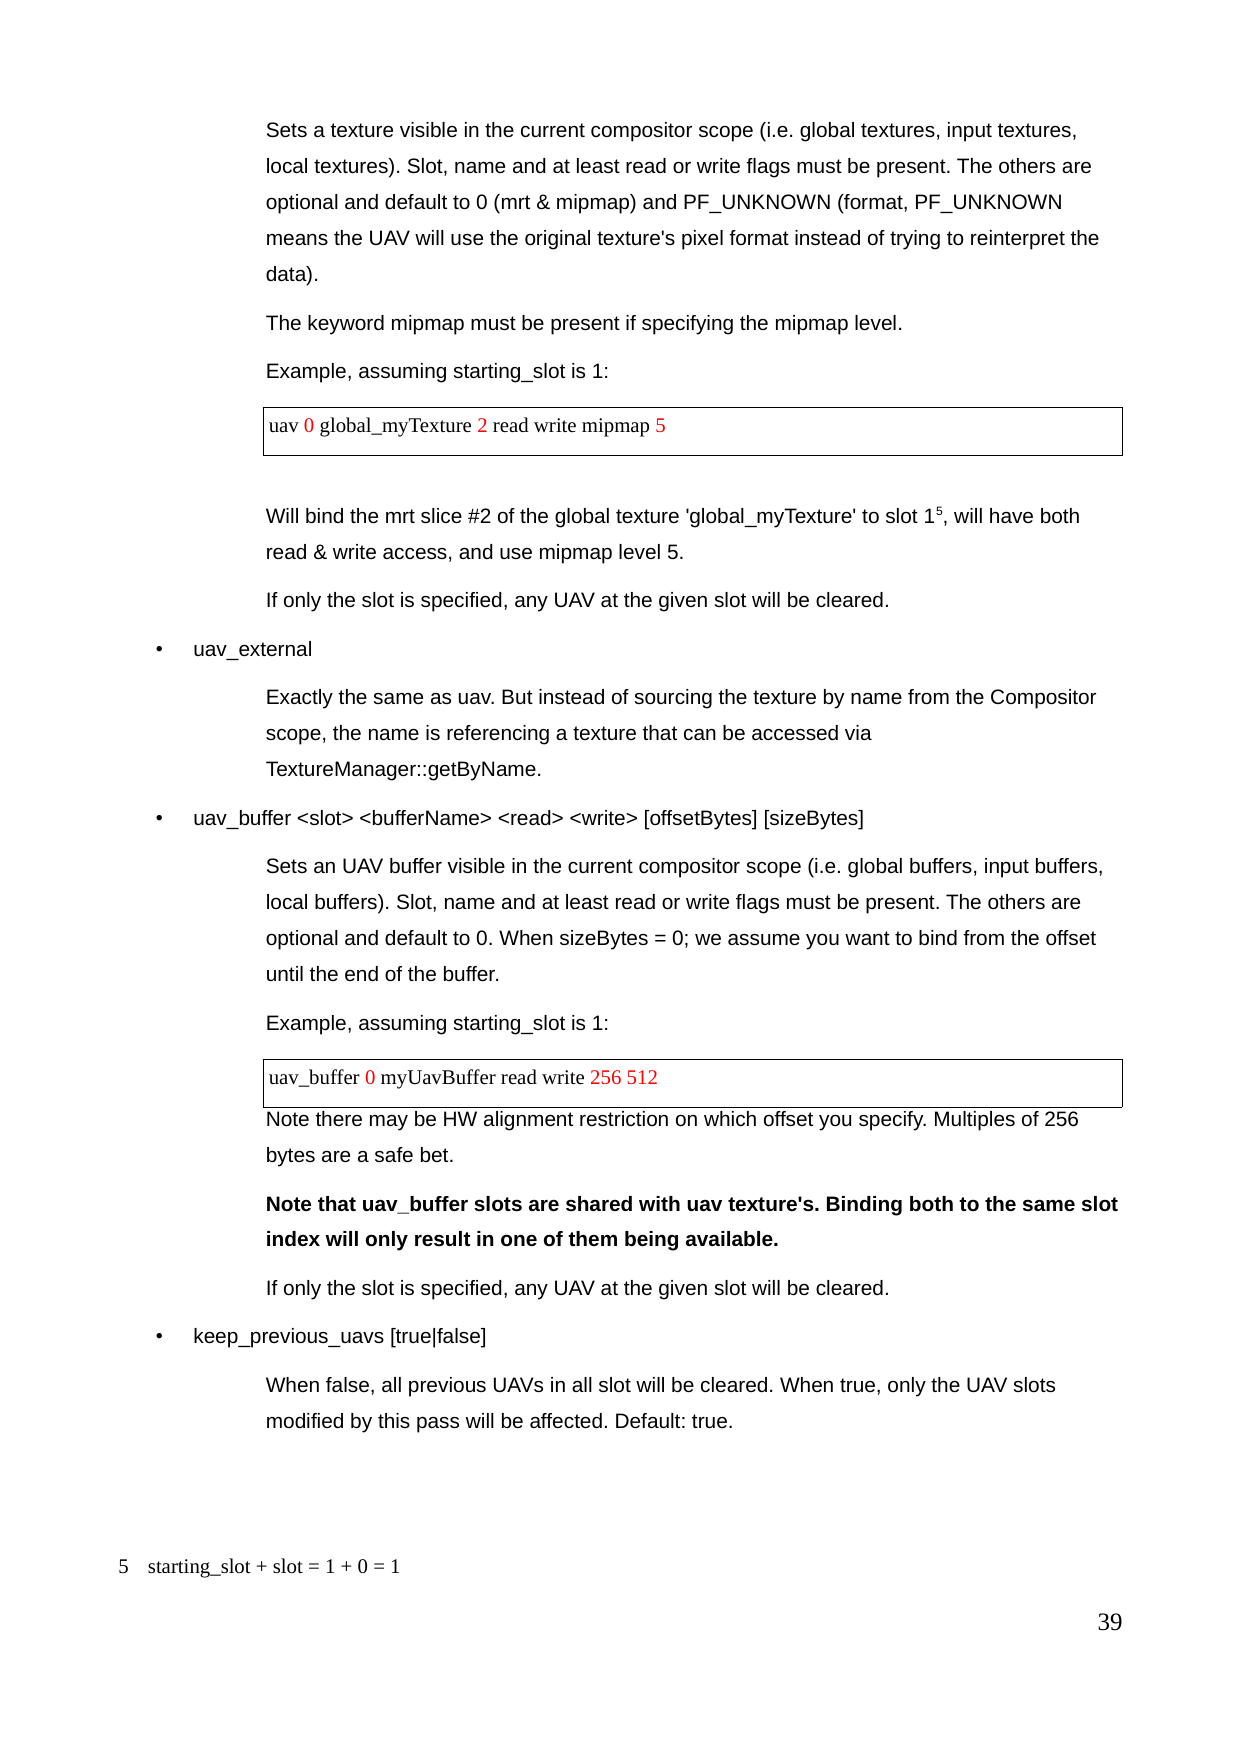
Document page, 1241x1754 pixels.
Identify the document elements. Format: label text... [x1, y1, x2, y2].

text Sets an UAV buffer visible in the current compositor scope (i.e. global buffers, input buffers, local buffers). Slot, name and at least read or write flags must be present. The others are optional and default to 0. When sizeBytes = 0; we assume you want to bind from the offset until the end of the buffer. [266, 854, 1122, 986]
list uav_external [156, 637, 1122, 661]
list keep_previous_uavs [true|false] [156, 1324, 1122, 1348]
text If only the slot is specified, any UAV at the given slot will be cleared. [266, 588, 1122, 612]
text Note there may be HW alignment restriction on which offset you specify. Multiples of 256 bytes are a safe bet. [266, 1108, 1122, 1167]
text Exactly the same as uav. But instead of sourcing the texture by name from the Compositor scope, the name is referencing a texture that can be accessed via TextureManager::getByName. [266, 685, 1122, 781]
text When false, all previous UAVs in all slot will be cleared. When true, only the UAV slots modified by this pass will be affected. Default: true. [266, 1373, 1122, 1433]
table_header uav_buffer 0 myUavBuffer read write 256 512 [264, 1060, 1122, 1107]
list uav_buffer <slot> <bufferName> <read> <write> [offsetBytes] [sizeBytes] [156, 806, 1122, 829]
text If only the slot is specified, any UAV at the given slot will be cleared. [266, 1276, 1122, 1300]
text Will bind the mrt slice #2 of the global texture 'global_myTexture' to slot 1, will have both read & write access, and use mipmap level 5. [266, 504, 1122, 564]
text Example, assuming starting_slot is 1: [266, 359, 1122, 383]
text starting_slot + slot = 1 + 0 = 1 [118, 1553, 1122, 1578]
text Note that uav_buffer slots are shared with uav texture's. Binding both to the same slot index will only result in one of them being available. [266, 1191, 1122, 1251]
text The keyword mipmap must be present if specifying the mipmap level. [266, 310, 1122, 334]
table_header uav 0 global_myTexture 2 read write mipmap 5 [264, 408, 1122, 455]
text Example, assuming starting_slot is 1: [266, 1010, 1122, 1034]
text Sets a texture visible in the current compositor scope (i.e. global textures, input textures, local textures). Slot, name and at least read or write flags must be present. The others are optional and default to 0 (mrt & mipmap) and PF_UNKNOWN (format, PF_UNKNOWN means the UAV will use the original texture's pixel format instead of trying to reinterpret the data). [266, 118, 1122, 286]
